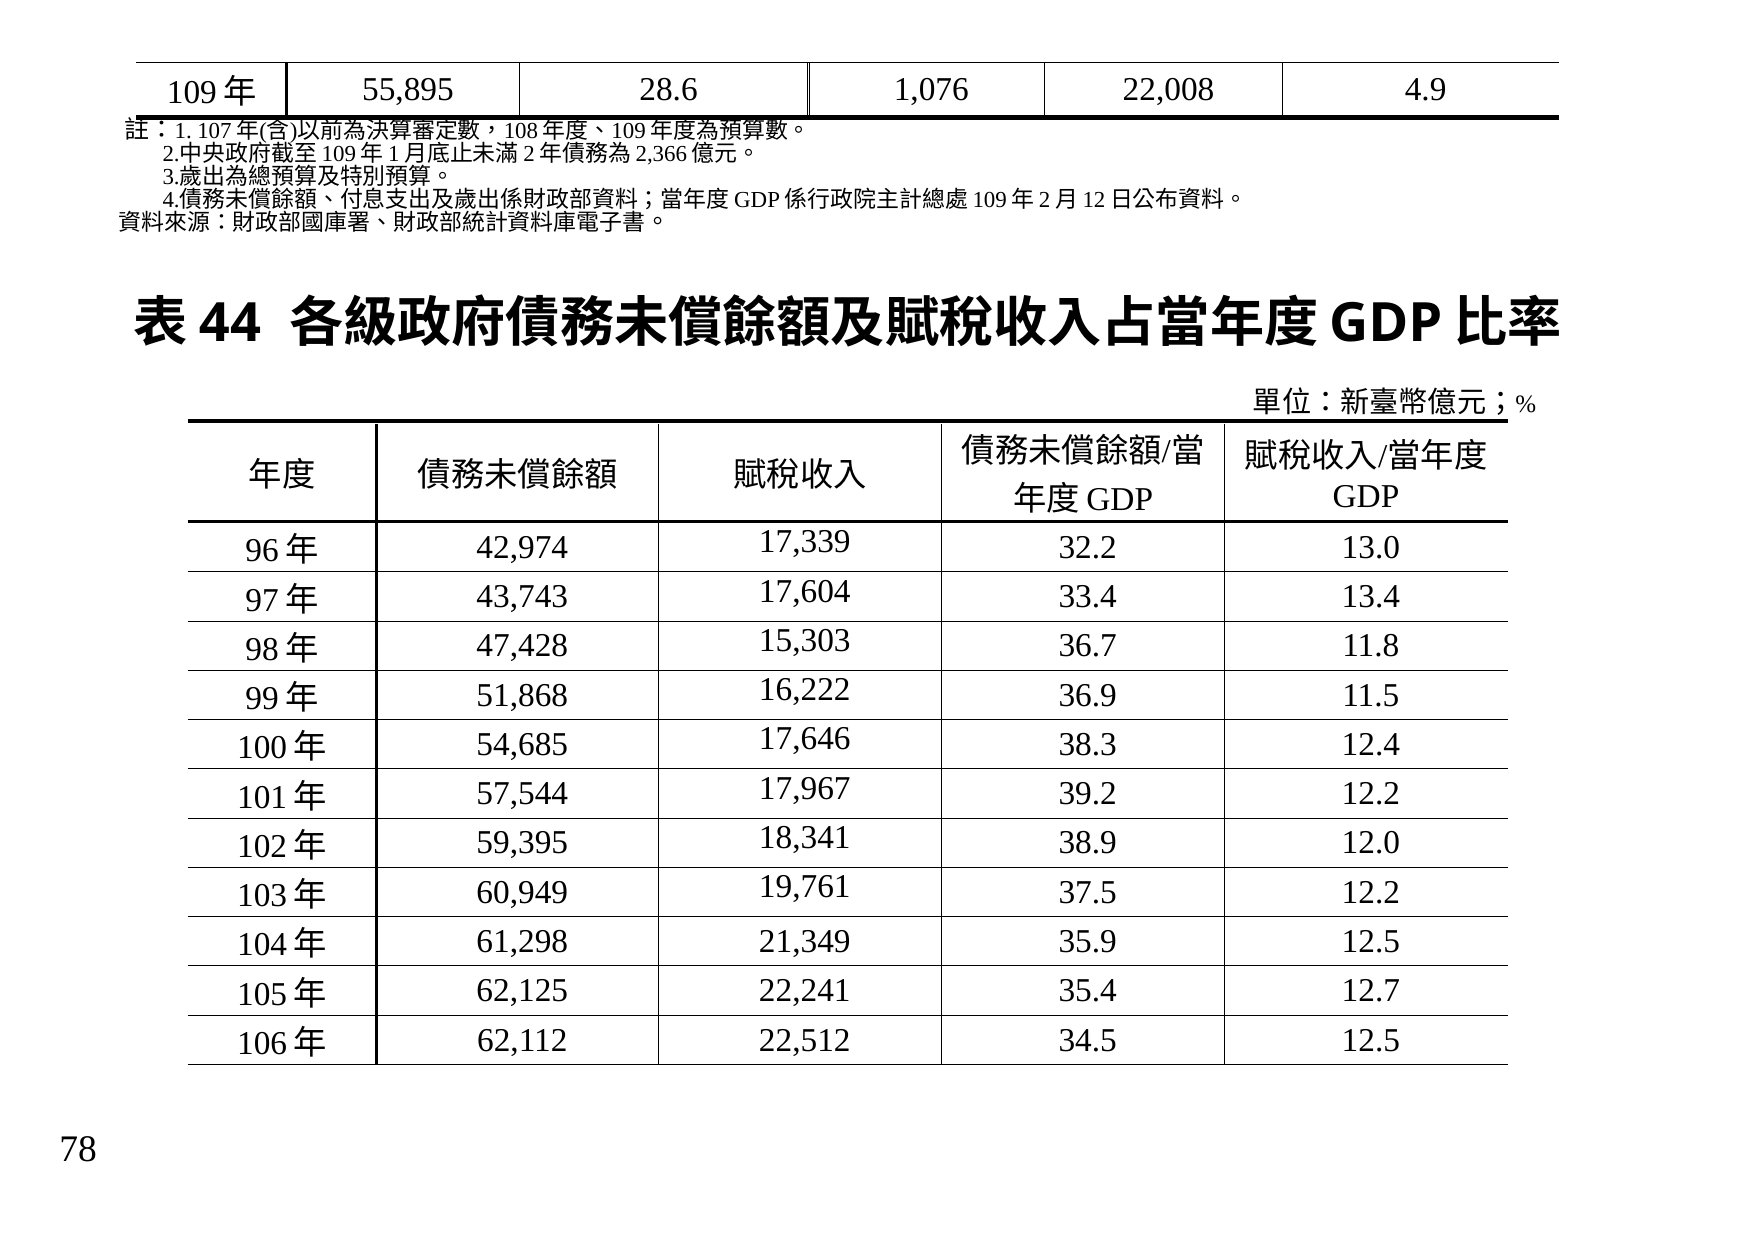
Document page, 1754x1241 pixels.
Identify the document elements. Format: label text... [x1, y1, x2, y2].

table_cell 17,339 [659, 523, 941, 571]
table_cell 12.5 [1225, 917, 1507, 965]
table_cell 62,125 [378, 966, 658, 1015]
text 2.中央政府截至109年1月底止未滿2年債務為2,366億元。 [59, 143, 1609, 166]
table_cell 33.4 [942, 572, 1224, 621]
table_cell 98年 [188, 622, 375, 670]
table_cell 12.0 [1225, 819, 1507, 867]
table_cell 57,544 [378, 769, 658, 818]
table_cell 12.7 [1225, 966, 1507, 1015]
table_cell 60,949 [378, 868, 658, 916]
table_cell 54,685 [378, 720, 658, 768]
table_cell 105年 [188, 966, 375, 1015]
table_header 債務未償餘額/當年度GDP [942, 423, 1224, 520]
table_cell 28.6 [520, 63, 807, 115]
table_cell 17,646 [659, 720, 941, 768]
table_cell 22,241 [659, 966, 941, 1015]
table_cell 96年 [188, 523, 375, 571]
table_cell 1,076 [810, 63, 1044, 115]
table_cell 38.9 [942, 819, 1224, 867]
table_header 債務未償餘額 [378, 423, 658, 520]
table_cell 43,743 [378, 572, 658, 621]
table_cell 12.5 [1225, 1016, 1507, 1064]
table_cell 97年 [188, 572, 375, 621]
text 4.債務未償餘額、付息支出及歲出係財政部資料；當年度GDP係行政院主計總處109年2月12日公布資料。 [59, 189, 1609, 212]
table_cell 12.2 [1225, 769, 1507, 818]
text 單位：新臺幣億元；% [74, 385, 1536, 419]
table_cell 59,395 [378, 819, 658, 867]
table_cell 62,112 [378, 1016, 658, 1064]
table_cell 39.2 [942, 769, 1224, 818]
table_cell 12.2 [1225, 868, 1507, 916]
table_cell 12.4 [1225, 720, 1507, 768]
table_cell 109年 [136, 63, 285, 115]
table_cell 32.2 [942, 523, 1224, 571]
table_cell 13.4 [1225, 572, 1507, 621]
table_cell 11.5 [1225, 671, 1507, 719]
table_cell 21,349 [659, 917, 941, 965]
table_header 賦稅收入 [659, 423, 941, 520]
table_cell 47,428 [378, 622, 658, 670]
table_cell 61,298 [378, 917, 658, 965]
subtitle 表44 各級政府債務未償餘額及賦稅收入占當年度GDP比率 [59, 262, 1636, 374]
table_cell 37.5 [942, 868, 1224, 916]
table_cell 38.3 [942, 720, 1224, 768]
text 資料來源：財政部國庫署、財政部統計資料庫電子書。 [118, 212, 1595, 234]
table_cell 17,967 [659, 769, 941, 818]
table_cell 17,604 [659, 572, 941, 621]
table_cell 22,008 [1045, 63, 1282, 115]
table_cell 34.5 [942, 1016, 1224, 1064]
table_cell 42,974 [378, 523, 658, 571]
table_cell 4.9 [1283, 63, 1559, 115]
table_cell 36.9 [942, 671, 1224, 719]
table_header 年度 [188, 423, 376, 520]
table_cell 22,512 [659, 1016, 941, 1064]
table_cell 18,341 [659, 819, 941, 867]
table_cell 99年 [188, 671, 375, 719]
table_cell 36.7 [942, 622, 1224, 670]
table_cell 106年 [188, 1016, 375, 1064]
table_cell 100年 [188, 720, 375, 768]
table_cell 35.4 [942, 966, 1224, 1015]
table_cell 102年 [188, 819, 375, 867]
table_cell 51,868 [378, 671, 658, 719]
table_cell 104年 [188, 917, 375, 965]
text 3.歲出為總預算及特別預算。 [59, 166, 1609, 189]
table_header 賦稅收入/當年度GDP [1225, 423, 1507, 520]
text 註：1. 107年(含)以前為決算審定數，108年度、109年度為預算數。 [118, 120, 1595, 143]
table_cell 103年 [188, 868, 375, 916]
table_cell 101年 [188, 769, 375, 818]
table_cell 55,895 [288, 63, 519, 115]
table_cell 16,222 [659, 671, 941, 719]
table_cell 13.0 [1225, 523, 1507, 571]
table_cell 11.8 [1225, 622, 1507, 670]
table_cell 35.9 [942, 917, 1224, 965]
table_cell 15,303 [659, 622, 941, 670]
table_cell 19,761 [659, 868, 941, 916]
